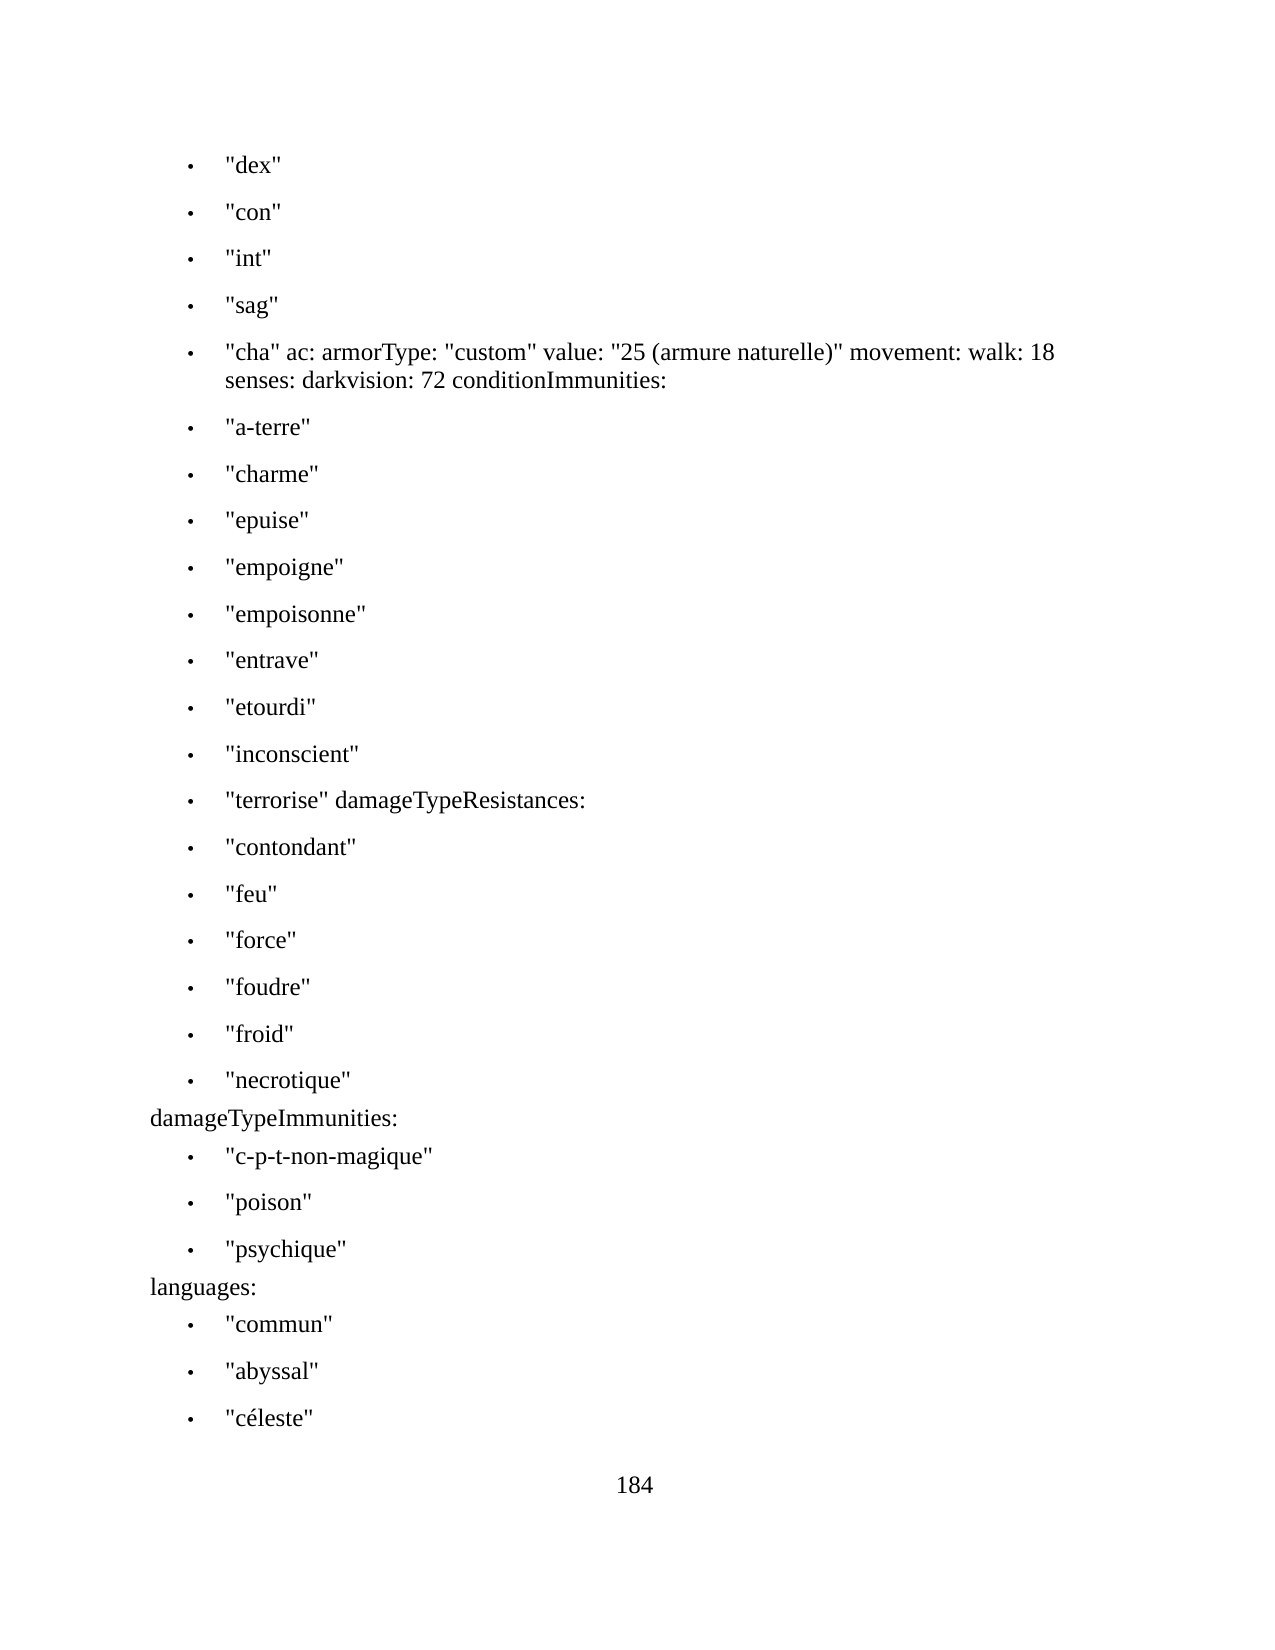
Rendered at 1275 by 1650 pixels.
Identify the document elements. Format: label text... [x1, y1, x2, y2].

list "feu" [187, 879, 1125, 907]
list "sag" [187, 290, 1125, 319]
list "céleste" [187, 1403, 1125, 1432]
list "inconscient" [187, 739, 1125, 767]
list "int" [187, 243, 1125, 272]
list "force" [187, 925, 1125, 954]
list "charme" [187, 459, 1125, 487]
list "etourdi" [187, 692, 1125, 721]
list "foudre" [187, 972, 1125, 1001]
list "poison" [187, 1187, 1125, 1216]
list "a-terre" [187, 412, 1125, 441]
list "abyssal" [187, 1356, 1125, 1385]
list "psychique" [187, 1234, 1125, 1263]
list "commun" [187, 1309, 1125, 1338]
list "entrave" [187, 645, 1125, 674]
list "empoisonne" [187, 599, 1125, 627]
list "empoigne" [187, 552, 1125, 581]
list "terrorise" damageTypeResistances: [187, 785, 1125, 814]
text languages: [150, 1272, 1125, 1301]
list "cha" ac: armorType: "custom" value: "25 (armure naturelle)" movement: walk: 18 senses: darkvision: 72 conditionImmunities: [187, 337, 1125, 394]
list "dex" [187, 150, 1125, 179]
list "necrotique" [187, 1065, 1125, 1094]
list "froid" [187, 1019, 1125, 1047]
list "contondant" [187, 832, 1125, 861]
list "epuise" [187, 505, 1125, 534]
list "con" [187, 197, 1125, 225]
list "c-p-t-non-magique" [187, 1141, 1125, 1169]
text damageTypeImmunities: [150, 1103, 1125, 1132]
